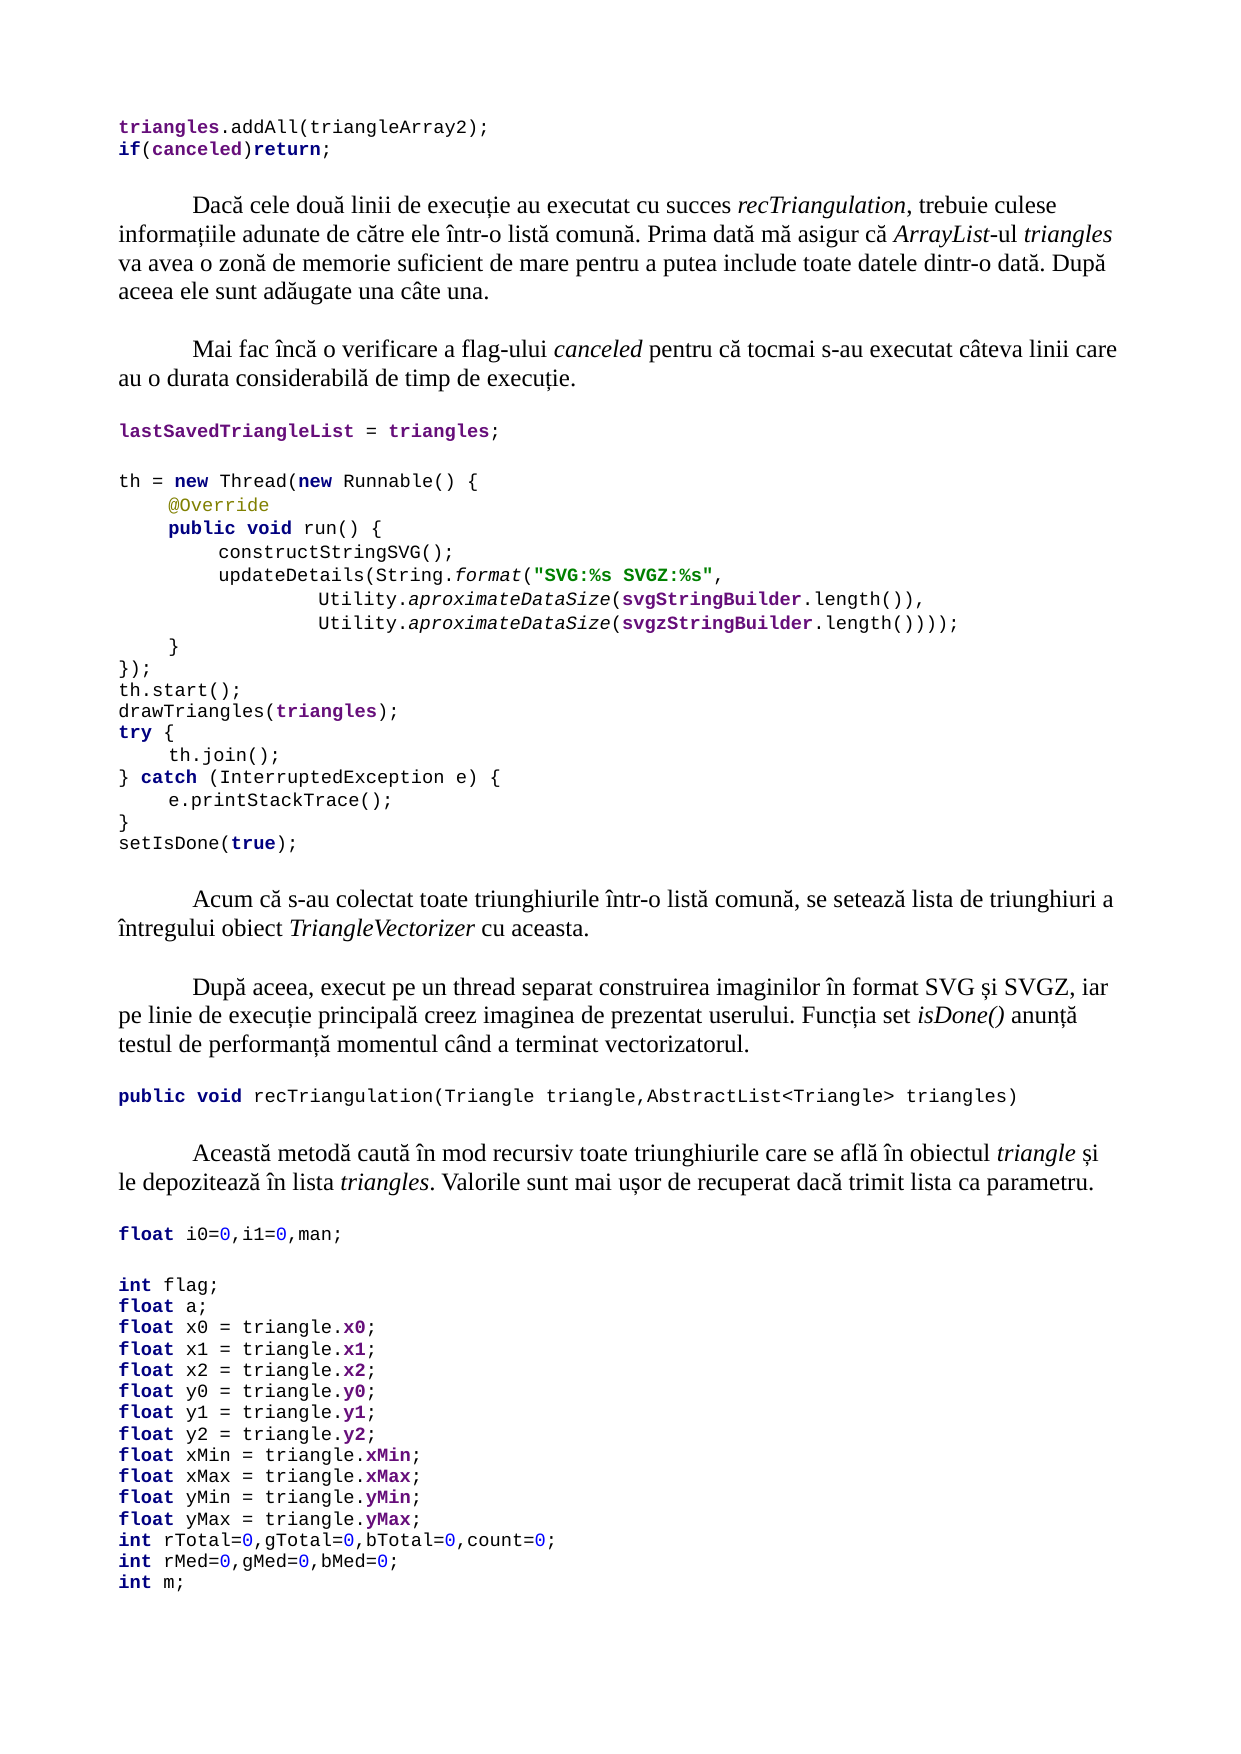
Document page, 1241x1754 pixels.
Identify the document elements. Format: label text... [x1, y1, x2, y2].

text triangles.addAll(triangleArray2); [118, 118, 1122, 139]
text th = new Thread(new Runnable() { [118, 472, 1122, 493]
text Această metodă caută în mod recursiv toate triunghiurile care se află în obiectul triangle și le depozitează în lista triangles. Valorile sunt mai ușor de recuperat dacă trimit lista ca parametru. [118, 1138, 1122, 1196]
text Acum că s-au colectat toate triunghiurile într-o listă comună, se setează lista de triunghiuri a întregului obiect TriangleVectorizer cu aceasta. [118, 884, 1122, 942]
text int m; [118, 1573, 1122, 1594]
text float y0 = triangle.y0; [118, 1382, 1122, 1403]
text float xMax = triangle.xMax; [118, 1467, 1122, 1488]
text try { [118, 723, 1122, 744]
text Utility.aproximateDataSize(svgStringBuilder.length()), [118, 588, 1122, 612]
text } [118, 813, 1122, 834]
text } [118, 635, 1122, 659]
text public void recTriangulation(Triangle triangle,AbstractList<Triangle> triangles) [118, 1087, 1122, 1108]
text float i0=0,i1=0,man; [118, 1225, 1122, 1246]
text float y1 = triangle.y1; [118, 1403, 1122, 1424]
text După aceea, execut pe un thread separat construirea imaginilor în format SVG și SVGZ, iar pe linie de execuție principală creez imaginea de prezentat userului. Funcția set isDone() anunță testul de performanță momentul când a terminat vectorizatorul. [118, 972, 1122, 1058]
text int rTotal=0,gTotal=0,bTotal=0,count=0; [118, 1531, 1122, 1552]
text lastSavedTriangleList = triangles; [118, 422, 1122, 443]
text float a; [118, 1297, 1122, 1318]
text float x0 = triangle.x0; [118, 1318, 1122, 1339]
text constructStringSVG(); [118, 541, 1122, 564]
text th.join(); [118, 744, 1122, 768]
text updateDetails(String.format("SVG:%s SVGZ:%s", [118, 564, 1122, 588]
text float yMax = triangle.yMax; [118, 1509, 1122, 1531]
text float x2 = triangle.x2; [118, 1361, 1122, 1382]
text drawTriangles(triangles); [118, 702, 1122, 723]
text Mai fac încă o verificare a flag-ului canceled pentru că tocmai s-au executat câteva linii care au o durata considerabilă de timp de execuție. [118, 334, 1122, 392]
text Dacă cele două linii de execuție au executat cu succes recTriangulation, trebuie culese informațiile adunate de către ele într-o listă comună. Prima dată mă asigur că ArrayList-ul triangles va avea o zonă de memorie suficient de mare pentru a putea include toate datele dintr-o dată. După aceea ele sunt adăugate una câte una. [118, 190, 1122, 305]
text float x1 = triangle.x1; [118, 1339, 1122, 1361]
text int flag; [118, 1276, 1122, 1297]
text public void run() { [118, 517, 1122, 541]
text if(canceled)return; [118, 139, 1122, 161]
text } catch (InterruptedException e) { [118, 768, 1122, 789]
text e.printStackTrace(); [118, 789, 1122, 813]
text float xMin = triangle.xMin; [118, 1446, 1122, 1467]
text th.start(); [118, 680, 1122, 702]
text int rMed=0,gMed=0,bMed=0; [118, 1552, 1122, 1573]
text float y2 = triangle.y2; [118, 1424, 1122, 1446]
text @Override [118, 493, 1122, 517]
text setIsDone(true); [118, 834, 1122, 855]
text float yMin = triangle.yMin; [118, 1488, 1122, 1509]
text }); [118, 659, 1122, 680]
text Utility.aproximateDataSize(svgzStringBuilder.length()))); [118, 612, 1122, 635]
